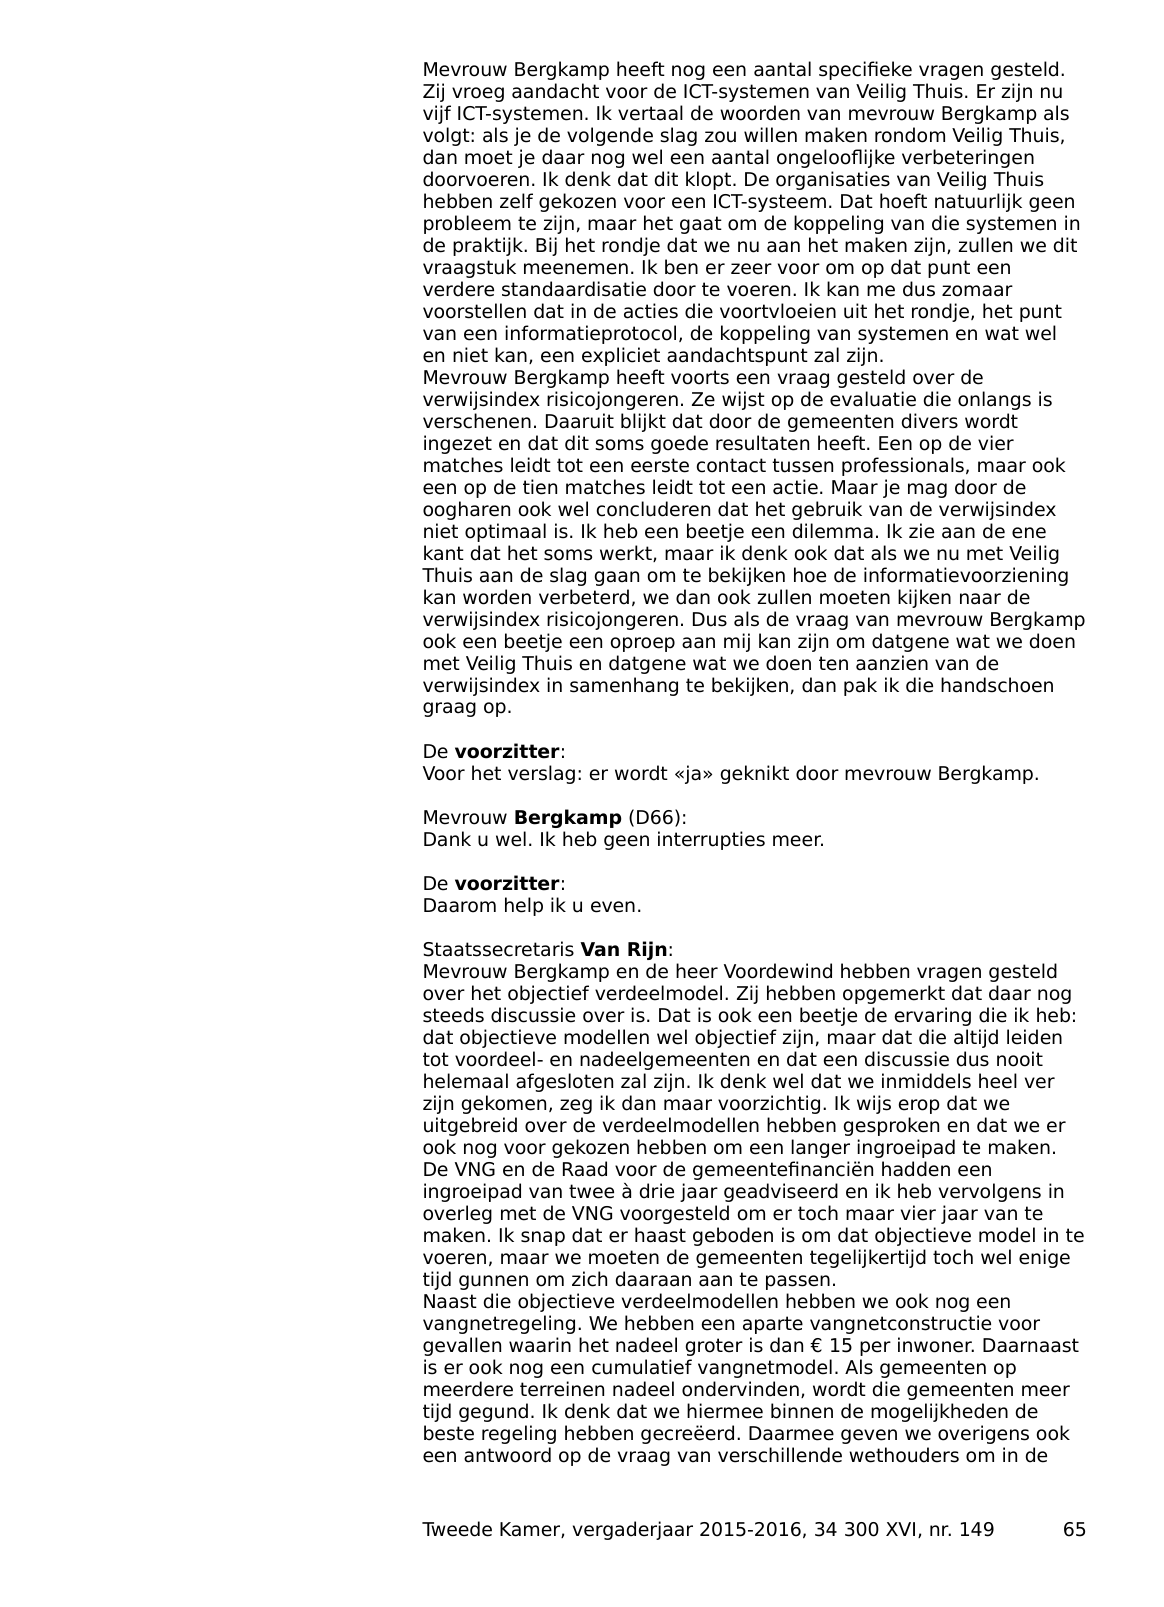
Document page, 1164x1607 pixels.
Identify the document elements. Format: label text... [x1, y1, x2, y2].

text Mevrouw Bergkamp heeft voorts een vraag gesteld over de verwijsindex risicojongeren. Ze wijst op de evaluatie die onlangs is verschenen. Daaruit blijkt dat door de gemeenten divers wordt ingezet en dat dit soms goede resultaten heeft. Een op de vier matches leidt tot een eerste contact tussen professionals, maar ook een op de tien matches leidt tot een actie. Maar je mag door de oogharen ook wel concluderen dat het gebruik van de verwijsindex niet optimaal is. Ik heb een beetje een dilemma. Ik zie aan de ene kant dat het soms werkt, maar ik denk ook dat als we nu met Veilig Thuis aan de slag gaan om te bekijken hoe de informatievoorziening kan worden verbeterd, we dan ook zullen moeten kijken naar de verwijsindex risicojongeren. Dus als de vraag van mevrouw Bergkamp ook een beetje een oproep aan mij kan zijn om datgene wat we doen met Veilig Thuis en datgene wat we doen ten aanzien van de verwijsindex in samenhang te bekijken, dan pak ik die handschoen graag op. [422, 367, 1087, 718]
text Mevrouw Bergkamp heeft nog een aantal specifieke vragen gesteld. Zij vroeg aandacht voor de ICT-systemen van Veilig Thuis. Er zijn nu vijf ICT-systemen. Ik vertaal de woorden van mevrouw Bergkamp als volgt: als je de volgende slag zou willen maken rondom Veilig Thuis, dan moet je daar nog wel een aantal ongelooflijke verbeteringen doorvoeren. Ik denk dat dit klopt. De organisaties van Veilig Thuis hebben zelf gekozen voor een ICT-systeem. Dat hoeft natuurlijk geen probleem te zijn, maar het gaat om de koppeling van die systemen in de praktijk. Bij het rondje dat we nu aan het maken zijn, zullen we dit vraagstuk meenemen. Ik ben er zeer voor om op dat punt een verdere standaardisatie door te voeren. Ik kan me dus zomaar voorstellen dat in de acties die voortvloeien uit het rondje, het punt van een informatieprotocol, de koppeling van systemen en wat wel en niet kan, een expliciet aandachtspunt zal zijn. [422, 59, 1087, 367]
text Mevrouw Bergkamp (D66): [422, 807, 1087, 829]
text Naast die objectieve verdeelmodellen hebben we ook nog een vangnetregeling. We hebben een aparte vangnetconstructie voor gevallen waarin het nadeel groter is dan € 15 per inwoner. Daarnaast is er ook nog een cumulatief vangnetmodel. Als gemeenten op meerdere terreinen nadeel ondervinden, wordt die gemeenten meer tijd gegund. Ik denk dat we hiermee binnen de mogelijkheden de beste regeling hebben gecreëerd. Daarmee geven we overigens ook een antwoord op de vraag van verschillende wethouders om in de [422, 1291, 1087, 1467]
text Mevrouw Bergkamp en de heer Voordewind hebben vragen gesteld over het objectief verdeelmodel. Zij hebben opgemerkt dat daar nog steeds discussie over is. Dat is ook een beetje de ervaring die ik heb: dat objectieve modellen wel objectief zijn, maar dat die altijd leiden tot voordeel- en nadeelgemeenten en dat een discussie dus nooit helemaal afgesloten zal zijn. Ik denk wel dat we inmiddels heel ver zijn gekomen, zeg ik dan maar voorzichtig. Ik wijs erop dat we uitgebreid over de verdeelmodellen hebben gesproken en dat we er ook nog voor gekozen hebben om een langer ingroeipad te maken. De VNG en de Raad voor de gemeentefinanciën hadden een ingroeipad van twee à drie jaar geadviseerd en ik heb vervolgens in overleg met de VNG voorgesteld om er toch maar vier jaar van te maken. Ik snap dat er haast geboden is om dat objectieve model in te voeren, maar we moeten de gemeenten tegelijkertijd toch wel enige tijd gunnen om zich daaraan aan te passen. [422, 961, 1087, 1291]
text Staatssecretaris Van Rijn: [422, 939, 1087, 961]
text De voorzitter: [422, 873, 1087, 895]
text De voorzitter: [422, 741, 1087, 763]
text Dank u wel. Ik heb geen interrupties meer. [422, 829, 1087, 851]
text Daarom help ik u even. [422, 895, 1087, 917]
text Voor het verslag: er wordt «ja» geknikt door mevrouw Bergkamp. [422, 763, 1087, 784]
